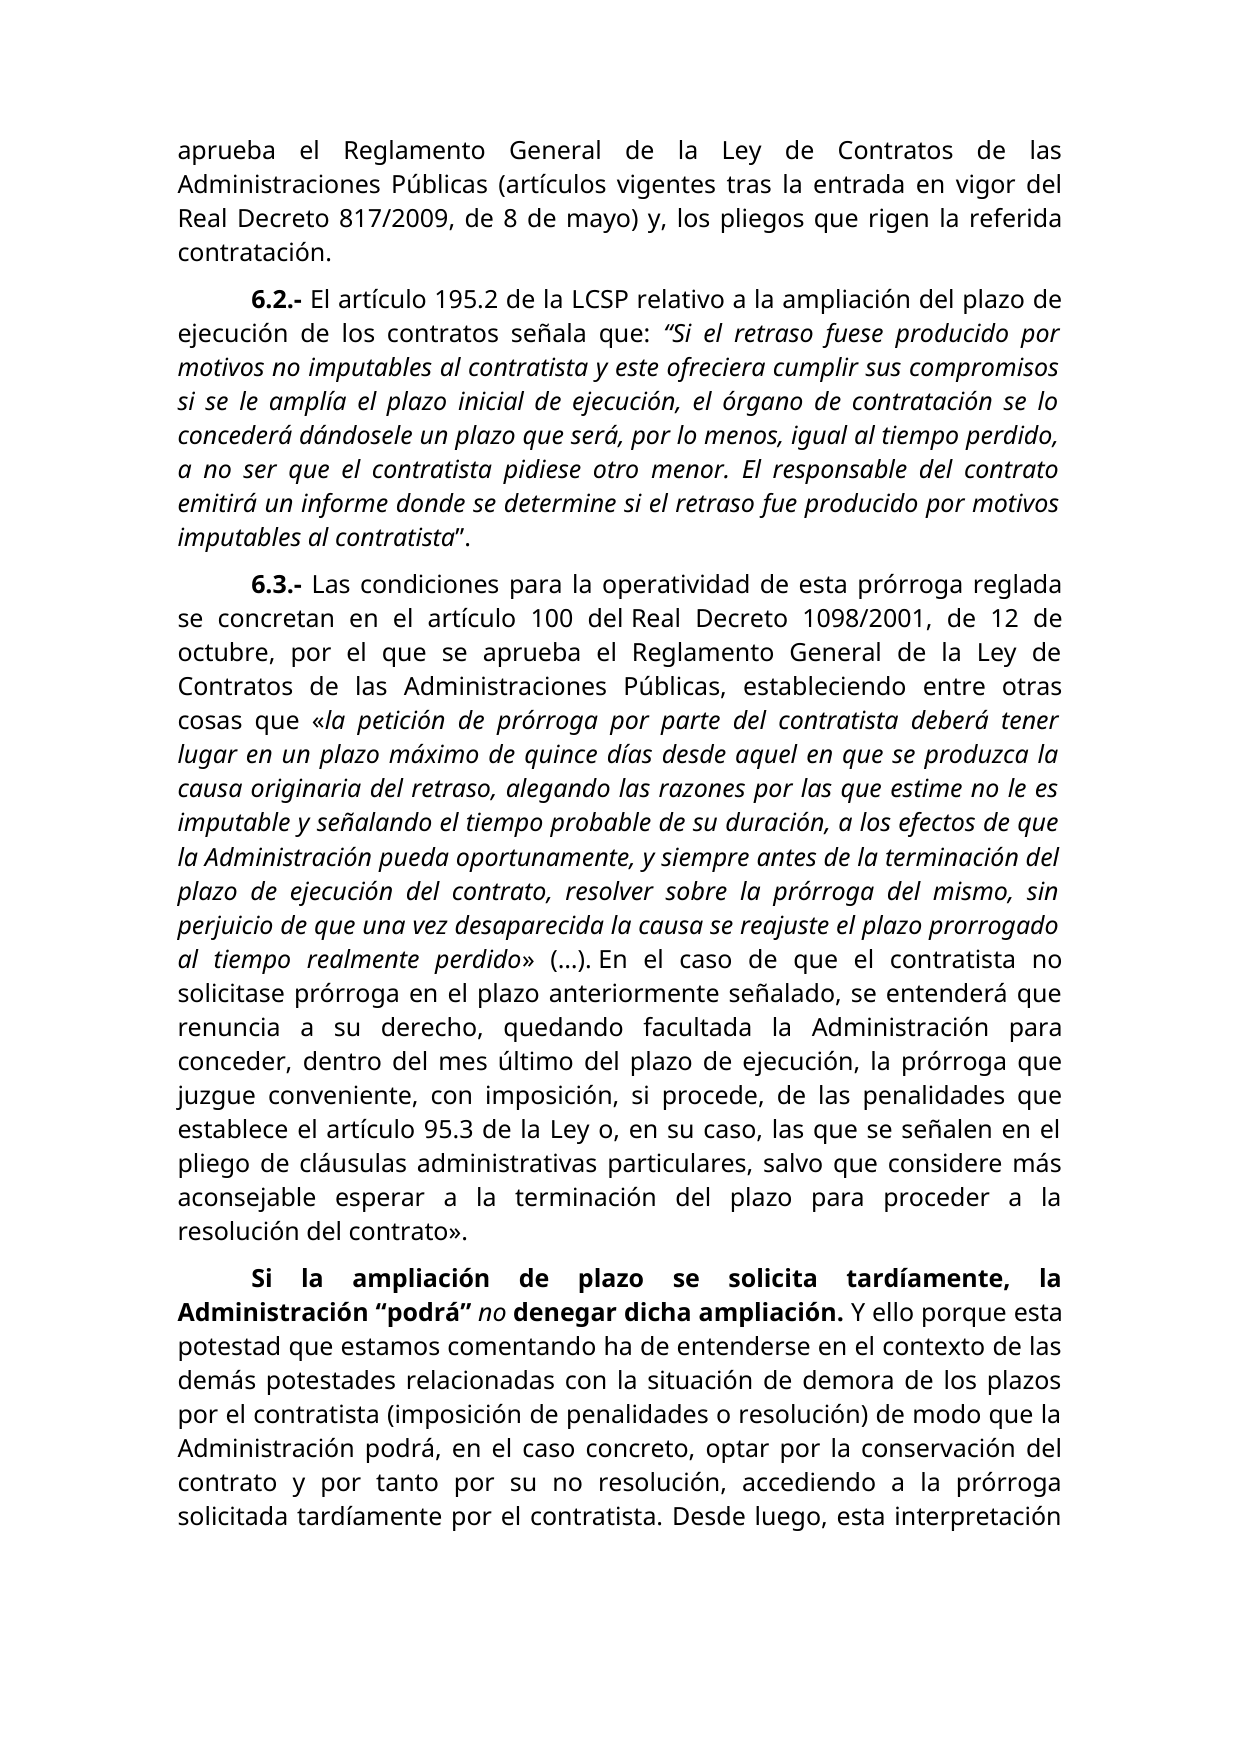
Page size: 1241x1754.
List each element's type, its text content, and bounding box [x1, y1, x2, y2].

text aprueba el Reglamento General de la Ley de Contratos de las Administraciones Públicas (artículos vigentes tras la entrada en vigor del Real Decreto 817/2009, de 8 de mayo) y, los pliegos que rigen la referida contratación. [177, 133, 1063, 269]
text Si la ampliación de plazo se solicita tardíamente, la Administración “podrá” no denegar dicha ampliación. Y ello porque esta potestad que estamos comentando ha de entenderse en el contexto de las demás potestades relacionadas con la situación de demora de los plazos por el contratista (imposición de penalidades o resolución) de modo que la Administración podrá, en el caso concreto, optar por la conservación del contrato y por tanto por su no resolución, accediendo a la prórroga solicitada tardíamente por el contratista. Desde luego, esta interpretación [177, 1260, 1063, 1533]
text 6.3.- Las condiciones para la operatividad de esta prórroga reglada se concretan en el artículo 100 del Real Decreto 1098/2001, de 12 de octubre, por el que se aprueba el Reglamento General de la Ley de Contratos de las Administraciones Públicas, estableciendo entre otras cosas que «la petición de prórroga por parte del contratista deberá tener lugar en un plazo máximo de quince días desde aquel en que se produzca la causa originaria del retraso, alegando las razones por las que estime no le es imputable y señalando el tiempo probable de su duración, a los efectos de que la Administración pueda oportunamente, y siempre antes de la terminación del plazo de ejecución del contrato, resolver sobre la prórroga del mismo, sin perjuicio de que una vez desaparecida la causa se reajuste el plazo prorrogado al tiempo realmente perdido» (…). En el caso de que el contratista no solicitase prórroga en el plazo anteriormente señalado, se entenderá que renuncia a su derecho, quedando facultada la Administración para conceder, dentro del mes último del plazo de ejecución, la prórroga que juzgue conveniente, con imposición, si procede, de las penalidades que establece el artículo 95.3 de la Ley o, en su caso, las que se señalen en el pliego de cláusulas administrativas particulares, salvo que considere más aconsejable esperar a la terminación del plazo para proceder a la resolución del contrato». [177, 567, 1063, 1248]
text 6.2.- El artículo 195.2 de la LCSP relativo a la ampliación del plazo de ejecución de los contratos señala que: “Si el retraso fuese producido por motivos no imputables al contratista y este ofreciera cumplir sus compromisos si se le amplía el plazo inicial de ejecución, el órgano de contratación se lo concederá dándosele un plazo que será, por lo menos, igual al tiempo perdido, a no ser que el contratista pidiese otro menor. El responsable del contrato emitirá un informe donde se determine si el retraso fue producido por motivos imputables al contratista”. [177, 282, 1063, 554]
